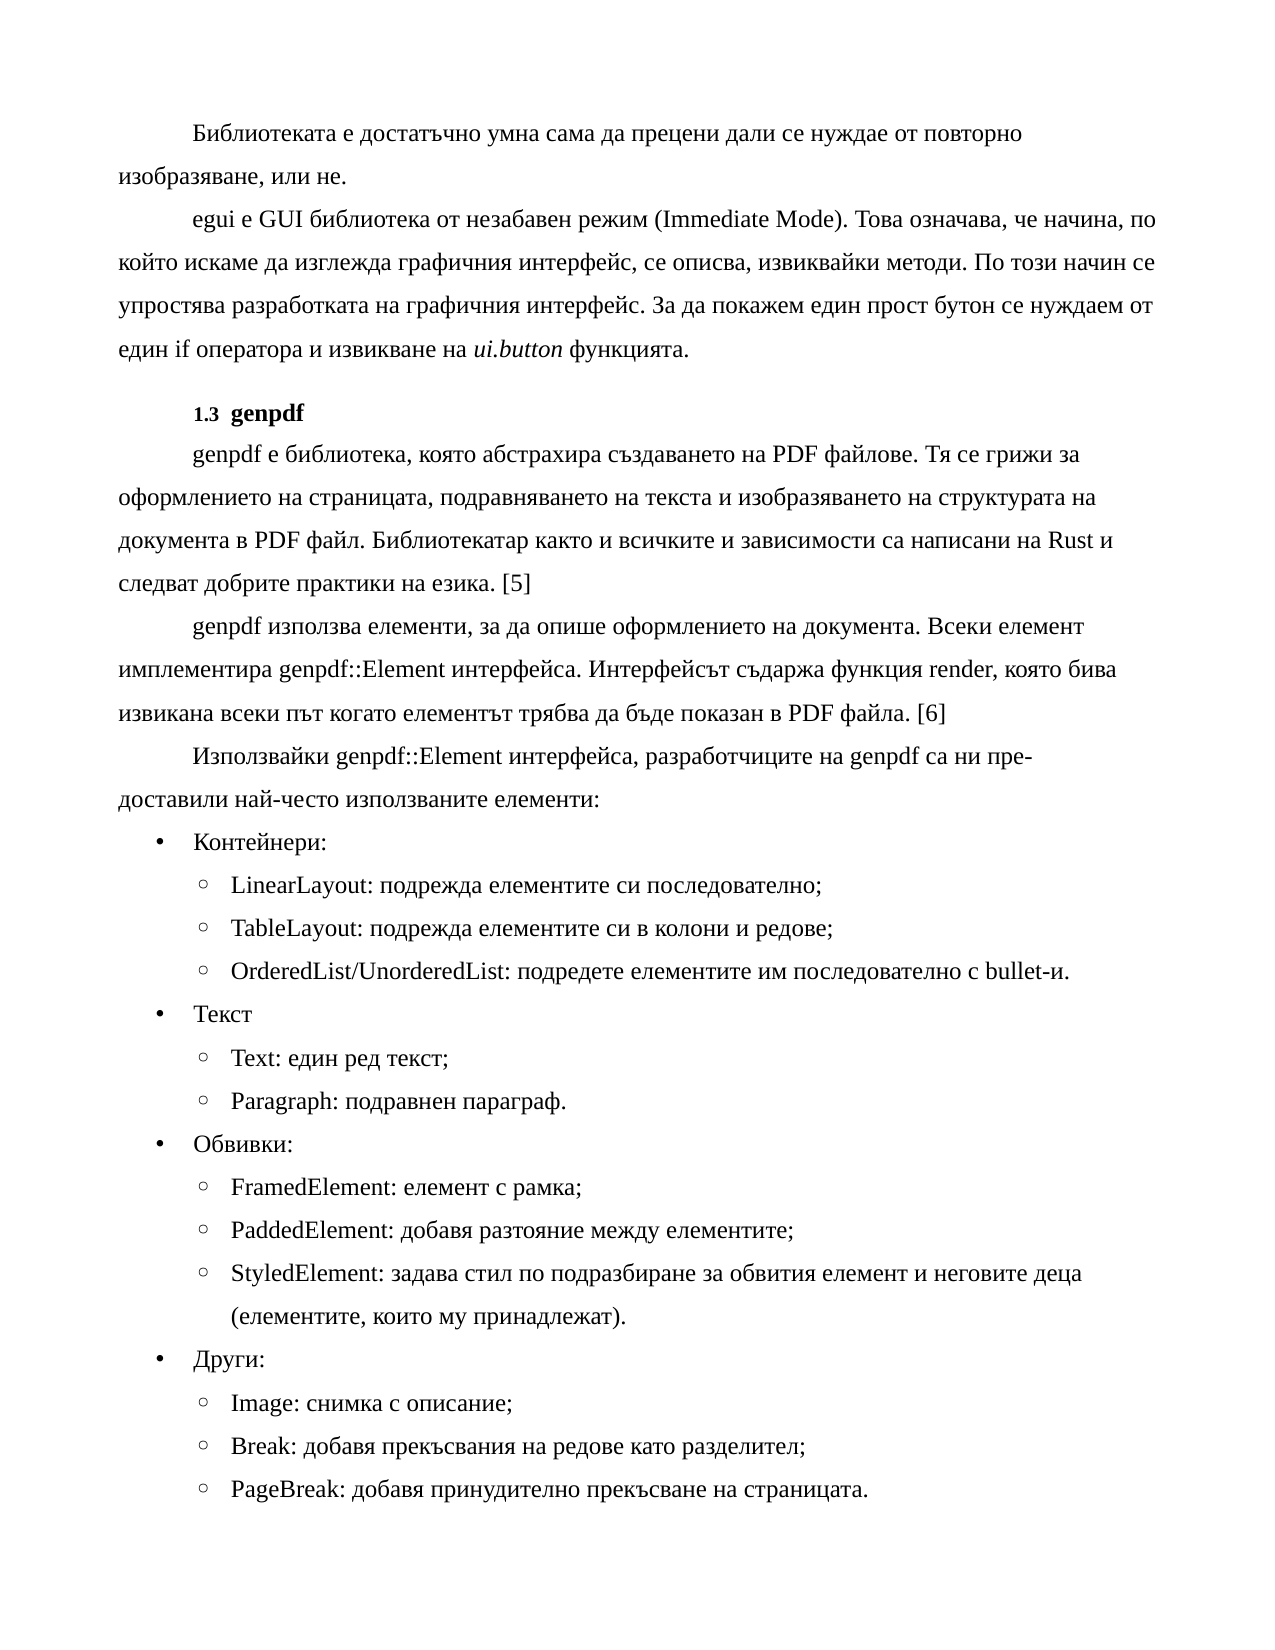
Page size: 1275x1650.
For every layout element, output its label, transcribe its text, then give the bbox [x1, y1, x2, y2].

list Текст [156, 999, 1157, 1028]
text Библиотеката е достатъчно умна сама да прецени дали се нуждае от повторно [118, 118, 1157, 147]
list OrderedList/UnorderedList: подредете елементите им последователно с bullet-и. [193, 956, 1157, 985]
list PaddedElement: добавя разтояние между елементите; [193, 1215, 1157, 1244]
list Paragraph: подравнен параграф. [193, 1086, 1157, 1114]
text genpdf е библиотека, която абстрахира създаването на PDF файлове. Тя се грижи за оформлението на страницата, подравняването на текста и изобразяването на структурата на документа в PDF файл. Библиотекатар както и всичките и зависимости са написани на Rust и следват добрите практики на езика. [5] [118, 439, 1157, 597]
text изобразяване, или не. [118, 161, 1157, 190]
text доставили най-често използваните елементи: [118, 784, 1157, 813]
list PageBreak: добавя принудително прекъсване на страницата. [193, 1474, 1157, 1503]
list Обвивки: [156, 1129, 1157, 1158]
list LinearLayout: подрежда елементите си последователно; [193, 870, 1157, 899]
list Други: [156, 1344, 1157, 1373]
text egui е GUI библиотека от незабавен режим (Immediate Mode). Това означава, че начина, по който искаме да изглежда графичния интерфейс, се описва, извиквайки методи. По този начин се упростява разработката на графичния интерфейс. За да покажем един прост бутон се нуждаем от един if оператора и извикване на ui.button функцията. [118, 204, 1157, 362]
list StyledElement: задава стил по подразбиране за обвития елемент и неговите деца (елементите, които му принадлежат). [193, 1258, 1157, 1330]
subtitle genpdf [193, 398, 1157, 426]
text genpdf използва елементи, за да опише оформлението на документа. Всеки елемент имплементира genpdf::Element интерфейса. Интерфейсът съдаржа функция render, която бива извикана всеки път когато елементът трябва да бъде показан в PDF файла. [6] [118, 611, 1157, 726]
list FramedElement: елемент с рамка; [193, 1172, 1157, 1201]
text Използвайки genpdf::Element интерфейса, разработчиците на genpdf са ни пре- [118, 741, 1157, 769]
list Контейнери: [156, 827, 1157, 856]
list Image: снимка с описание; [193, 1388, 1157, 1416]
list Text: един ред текст; [193, 1043, 1157, 1071]
list Break: добавя прекъсвания на редове като разделител; [193, 1431, 1157, 1459]
list TableLayout: подрежда елементите си в колони и редове; [193, 913, 1157, 942]
